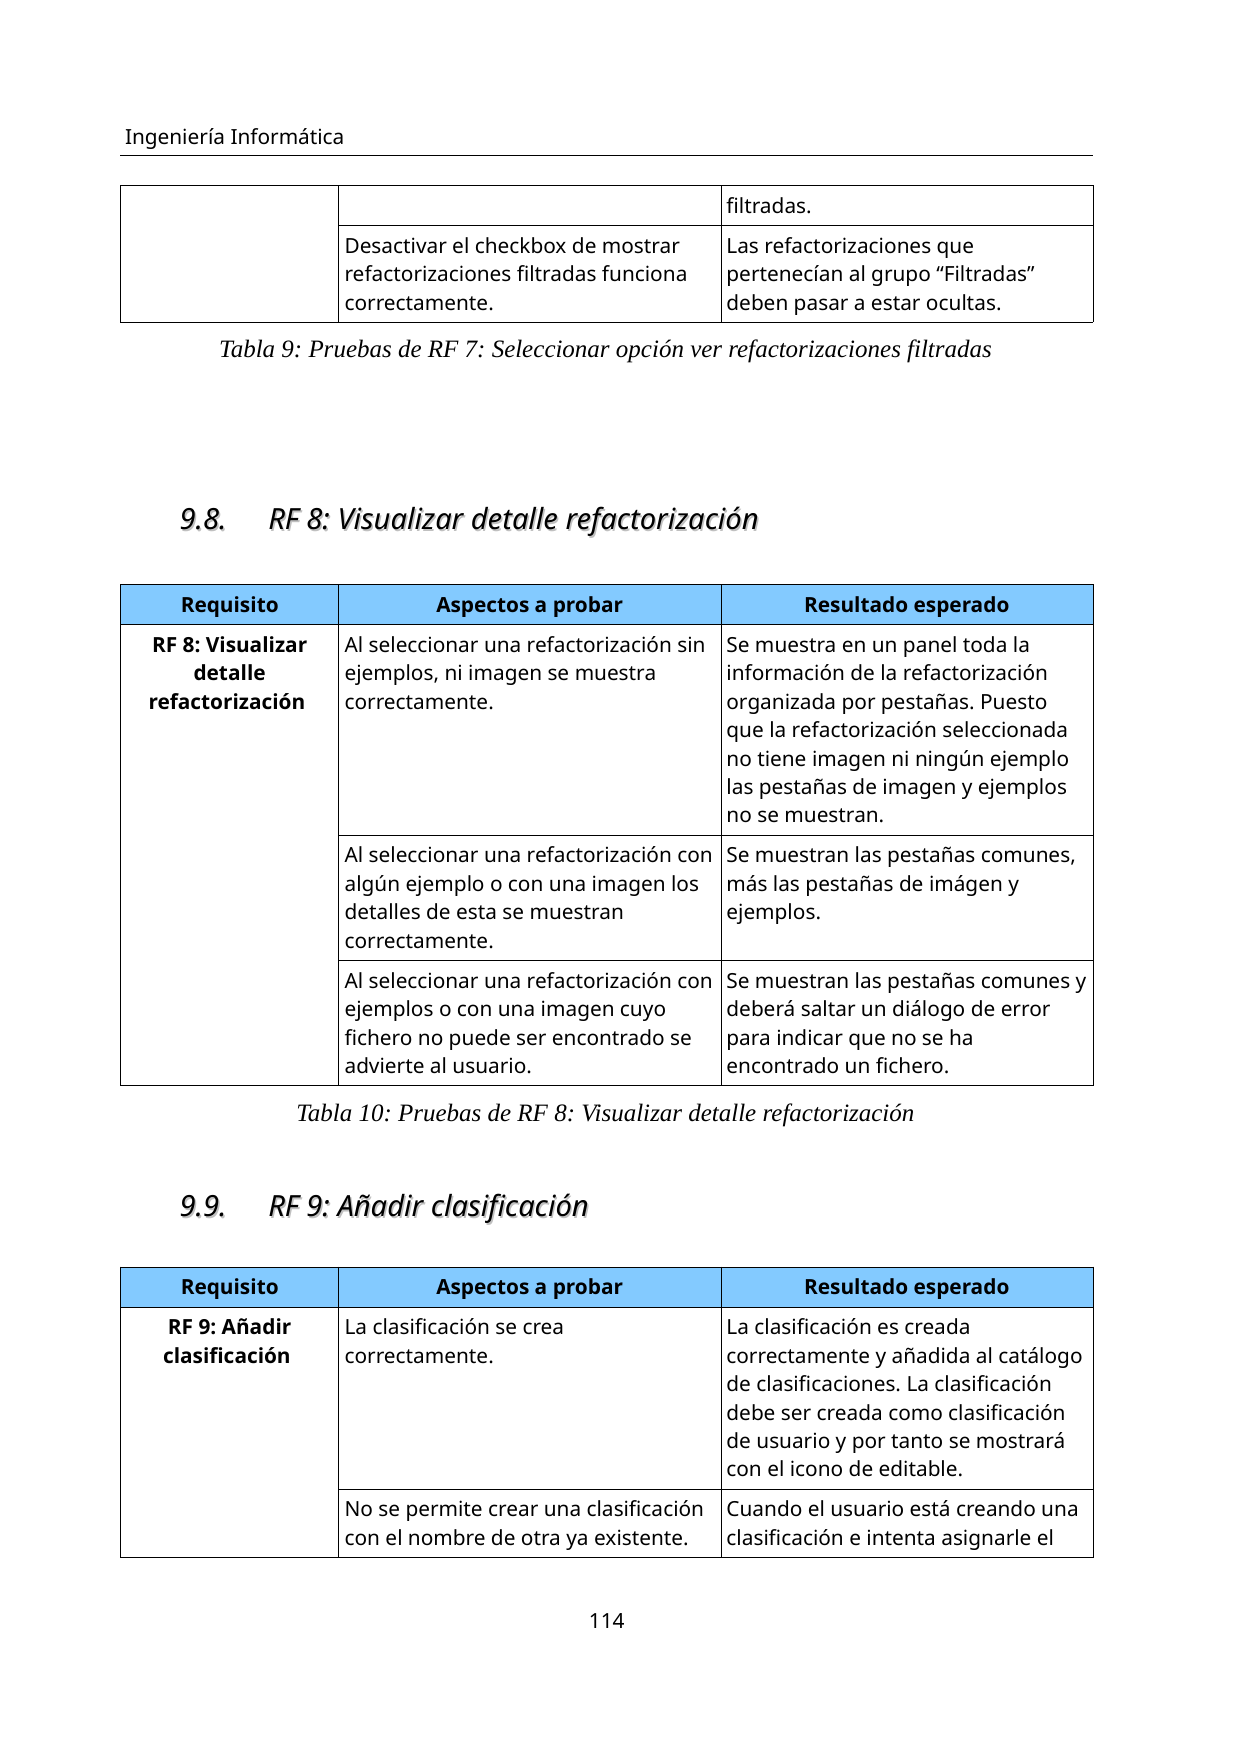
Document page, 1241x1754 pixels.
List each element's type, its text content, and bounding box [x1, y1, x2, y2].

table_header Resultado esperado [722, 1268, 1093, 1307]
table_cell No se permite crear una clasificación con el nombre de otra ya existente. [339, 1490, 721, 1557]
table_cell Al seleccionar una refactorización sin ejemplos, ni imagen se muestra correctamente. [339, 625, 721, 835]
table_cell Las refactorizaciones que pertenecían al grupo “Filtradas” deben pasar a estar ocultas. [722, 226, 1093, 322]
table_cell Cuando el usuario está creando una clasificación e intenta asignarle el [722, 1490, 1093, 1557]
table_cell RF 9: Añadir clasificación [121, 1308, 338, 1557]
table_cell La clasificación se crea correctamente. [339, 1308, 721, 1489]
subtitle RF 8: Visualizar detalle refactorización [179, 498, 1093, 538]
table_cell Al seleccionar una refactorización con algún ejemplo o con una imagen los detalles de esta se muestran correctamente. [339, 836, 721, 960]
table_header Aspectos a probar [339, 585, 721, 624]
table_header Resultado esperado [722, 585, 1093, 624]
table_cell RF 8: Visualizar detalle refactorización [121, 625, 338, 1085]
table_cell Desactivar el checkbox de mostrar refactorizaciones filtradas funciona correctamente. [339, 226, 721, 322]
table_cell Al seleccionar una refactorización con ejemplos o con una imagen cuyo fichero no puede ser encontrado se advierte al usuario. [339, 961, 721, 1085]
table_cell Se muestran las pestañas comunes y deberá saltar un diálogo de error para indicar que no se ha encontrado un fichero. [722, 961, 1093, 1085]
table_cell Se muestran las pestañas comunes, más las pestañas de imágen y ejemplos. [722, 836, 1093, 960]
table_header Requisito [121, 585, 338, 624]
table_cell filtradas. [722, 186, 1093, 225]
table_cell [121, 186, 338, 322]
table_cell Se muestra en un panel toda la información de la refactorización organizada por pestañas. Puesto que la refactorización seleccionada no tiene imagen ni ningún ejemplo las pestañas de imagen y ejemplos no se muestran. [722, 625, 1093, 835]
table_header Aspectos a probar [339, 1268, 721, 1307]
table_header Requisito [121, 1268, 338, 1307]
text Tabla 9: Pruebas de RF 7: Seleccionar opción ver refactorizaciones filtradas [120, 334, 1093, 363]
text Tabla 10: Pruebas de RF 8: Visualizar detalle refactorización [120, 1098, 1093, 1127]
table_cell La clasificación es creada correctamente y añadida al catálogo de clasificaciones. La clasificación debe ser creada como clasificación de usuario y por tanto se mostrará con el icono de editable. [722, 1308, 1093, 1489]
subtitle RF 9: Añadir clasificación [179, 1186, 1093, 1225]
table_cell [339, 186, 721, 225]
